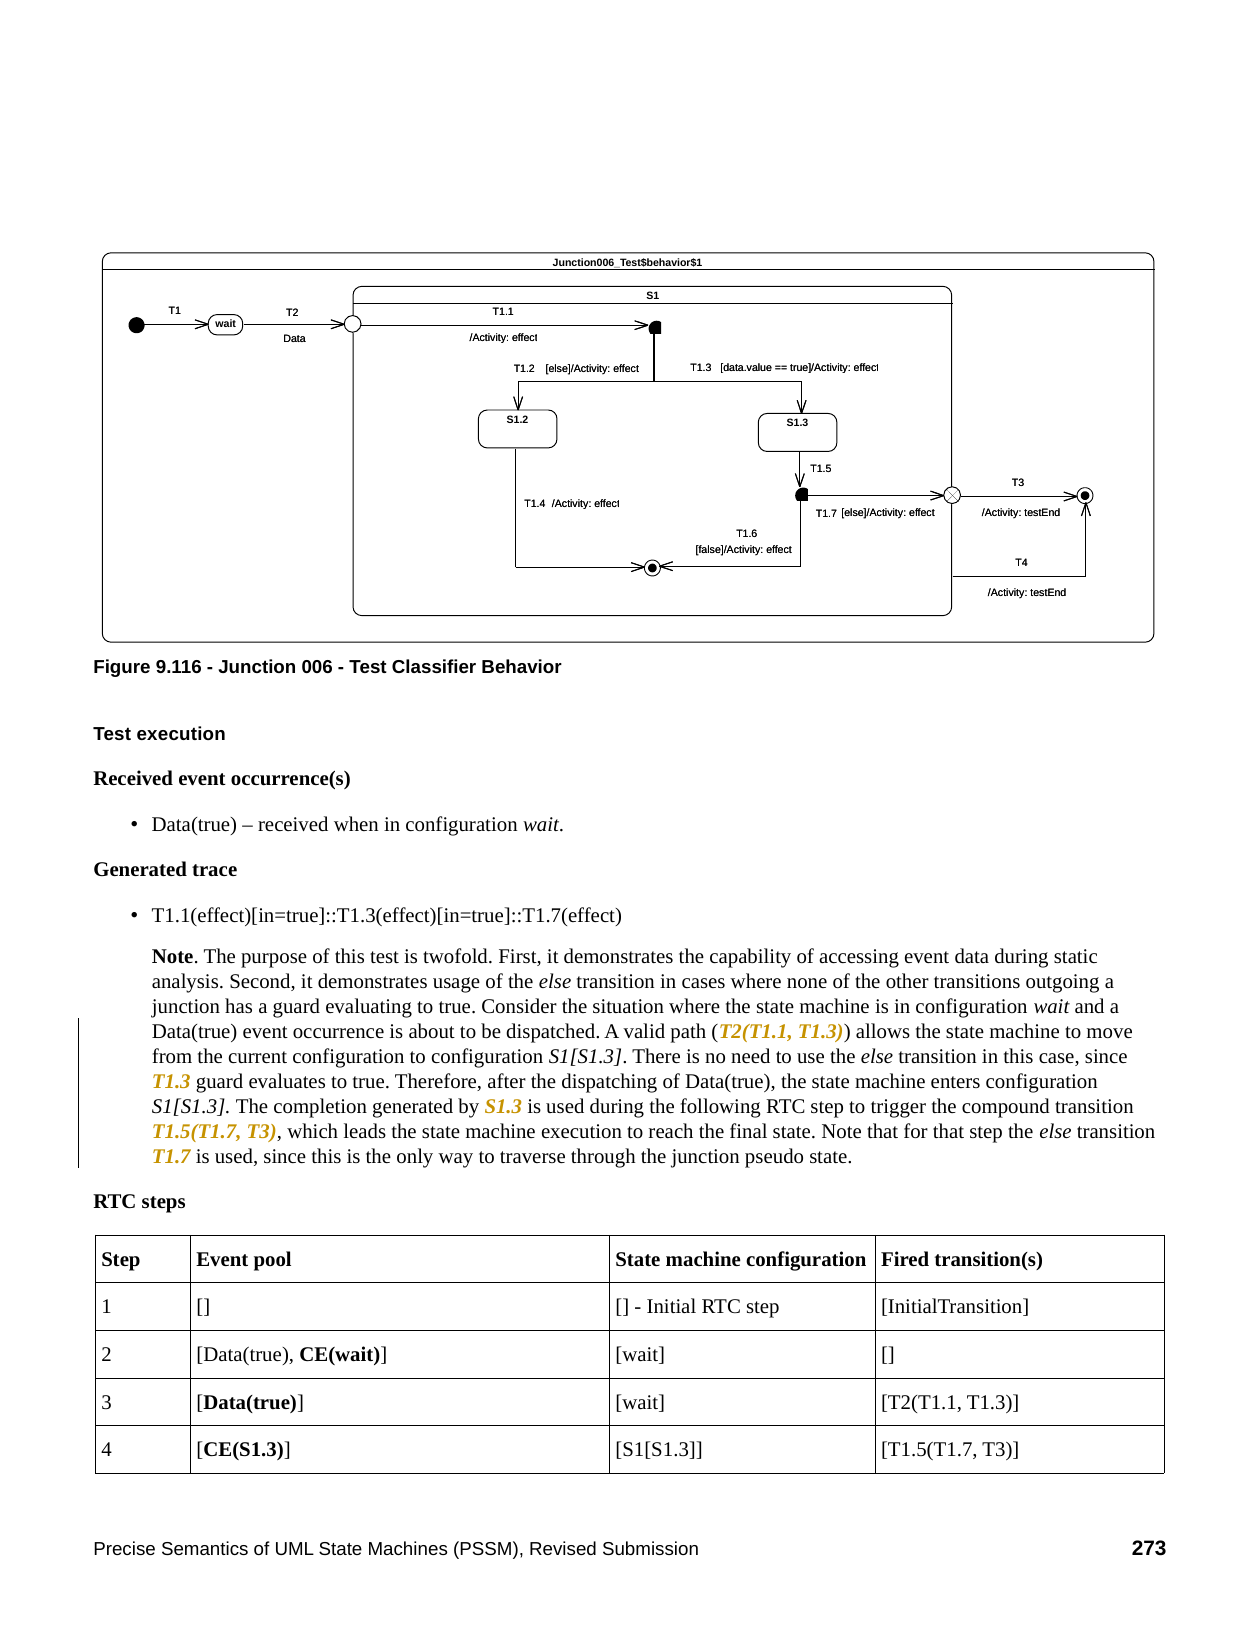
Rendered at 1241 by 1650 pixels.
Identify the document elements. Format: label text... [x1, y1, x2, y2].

table_cell [] [191, 1283, 609, 1330]
table_cell [Data(true), CE(wait)] [191, 1331, 609, 1378]
table_cell [T2(T1.1, T1.3)] [876, 1379, 1164, 1425]
list Note. The purpose of this test is twofold. First, it demonstrates the capability of accessing event data during static analysis. Second, it demonstrates usage of the else transition in cases where none of the other transitions outgoing a junction has a guard evaluating to true. Consider the situation where the state machine is in configuration wait and a Data(true) event occurrence is about to be dispatched. A valid path (T2(T1.1, T1.3)) allows the state machine to move from the current configuration to configuration S1[S1.3]. There is no need to use the else transition in this case, since T1.3 guard evaluates to true. Therefore, after the dispatching of Data(true), the state machine enters configuration S1[S1.3]. The completion generated by S1.3 is used during the following RTC step to trigger the compound transition T1.5(T1.7, T3), which leads the state machine execution to reach the final state. Note that for that step the else transition T1.7 is used, since this is the only way to traverse through the junction pseudo state. [131, 943, 1164, 1168]
table_cell [wait] [610, 1331, 875, 1378]
table_header Step [96, 1236, 190, 1282]
list Data(true) – received when in configuration wait. [131, 811, 1164, 836]
text Generated trace [93, 857, 1164, 881]
text RTC steps [93, 1189, 1164, 1213]
table_cell [] - Initial RTC step [610, 1283, 875, 1330]
table_cell [wait] [610, 1379, 875, 1425]
table_header State machine configuration [610, 1236, 875, 1282]
list T1.1(effect)[in=true]::T1.3(effect)[in=true]::T1.7(effect) [131, 902, 1164, 927]
subtitle Test execution [93, 723, 1164, 744]
table_cell 1 [96, 1283, 190, 1330]
table_cell 4 [96, 1426, 190, 1473]
table_cell [] [876, 1331, 1164, 1378]
table_cell [CE(S1.3)] [191, 1426, 609, 1473]
table_cell [Data(true)] [191, 1379, 609, 1425]
text Figure 9.116 - Junction 006 - Test Classifier Behavior [93, 243, 1164, 677]
table_header Fired transition(s) [876, 1236, 1164, 1282]
table_cell 3 [96, 1379, 190, 1425]
table_cell [InitialTransition] [876, 1283, 1164, 1330]
table_cell 2 [96, 1331, 190, 1378]
table_cell [S1[S1.3]] [610, 1426, 875, 1473]
text Received event occurrence(s) [93, 766, 1164, 789]
table_cell [T1.5(T1.7, T3)] [876, 1426, 1164, 1473]
table_header Event pool [191, 1236, 609, 1282]
